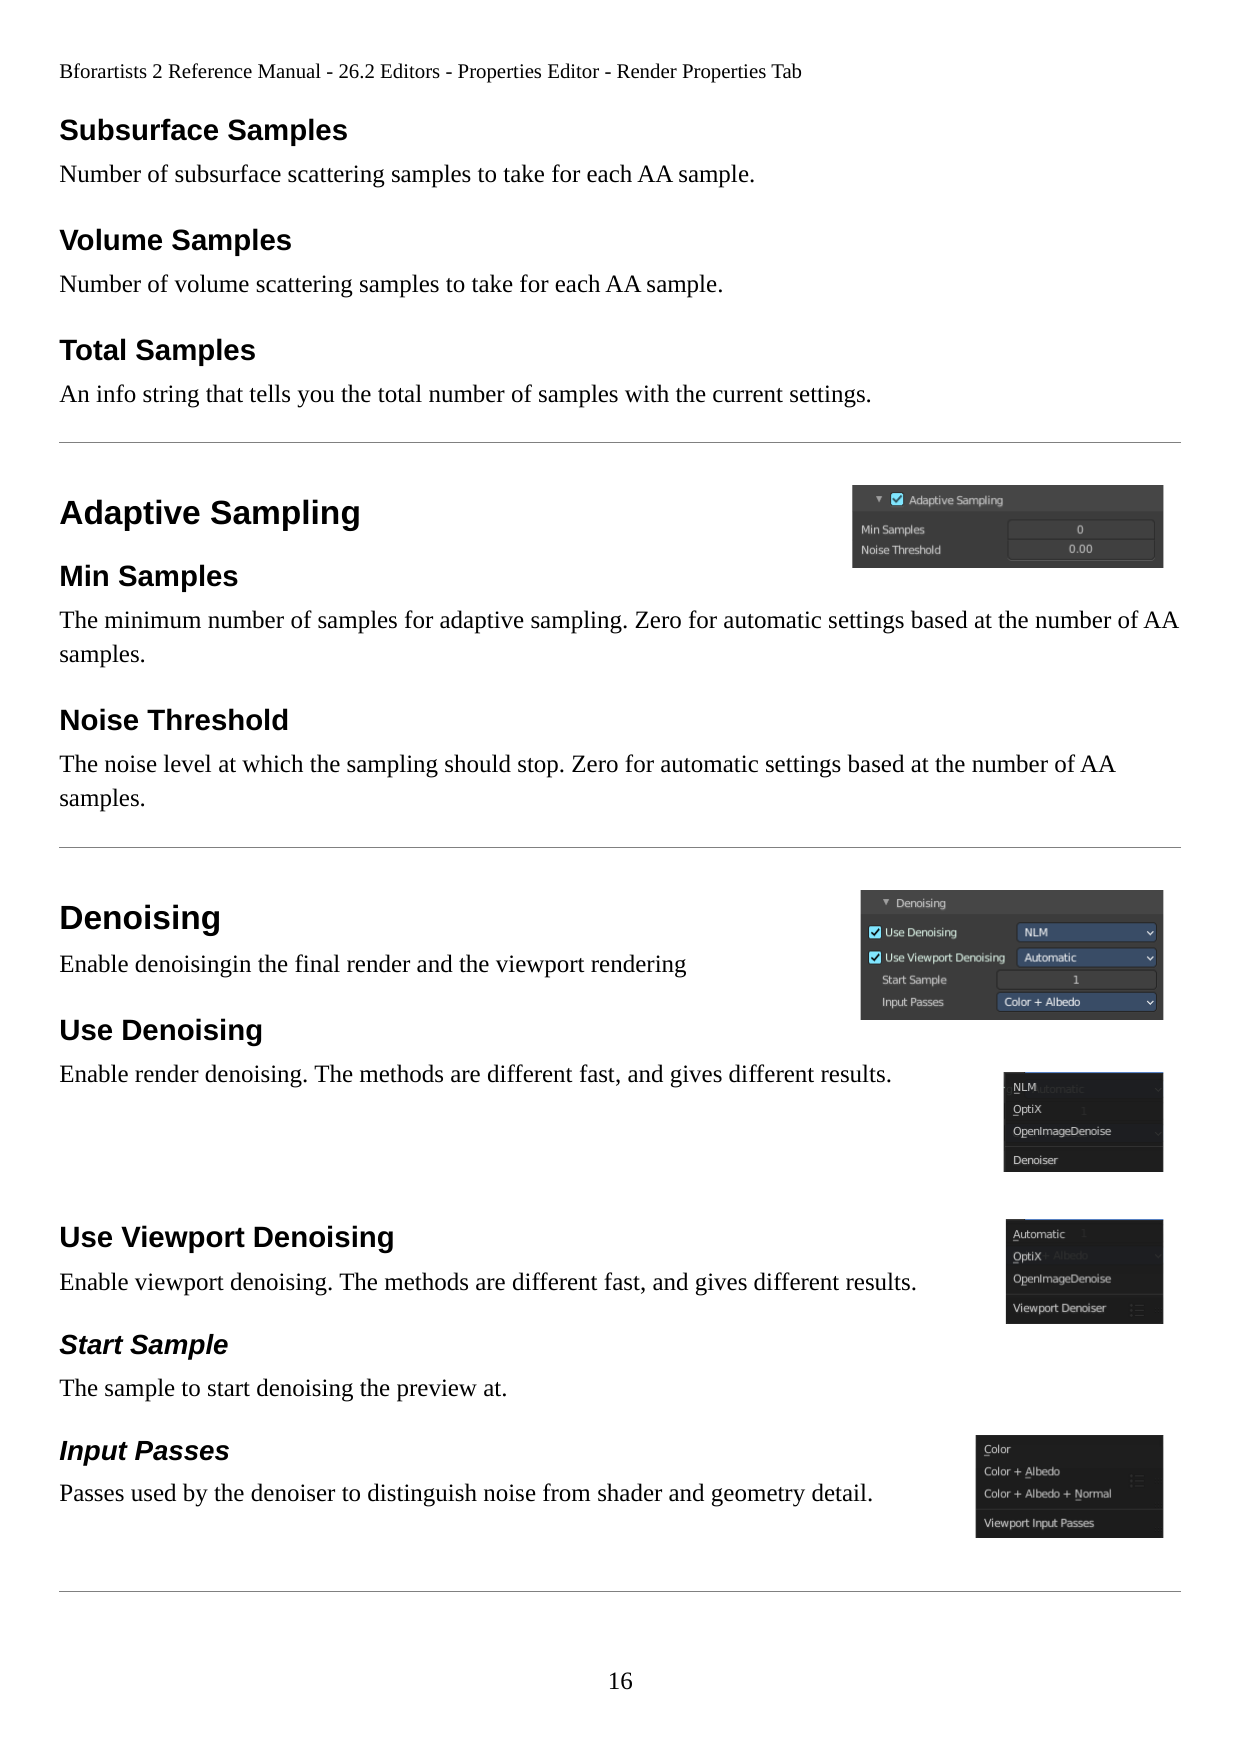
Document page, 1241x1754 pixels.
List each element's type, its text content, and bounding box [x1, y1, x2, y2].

text The minimum number of samples for adaptive sampling. Zero for automatic settings based at the number of AA samples. [59, 605, 1181, 668]
subtitle [1164, 493, 1181, 531]
text Passes used by the denoiser to distinguish noise from shader and geometry detail. [59, 1478, 975, 1507]
subtitle Total Samples [59, 332, 1181, 366]
subtitle Volume Samples [59, 222, 1181, 256]
picture [975, 1435, 1164, 1538]
subtitle Use Viewport Denoising [59, 1220, 1005, 1254]
subtitle Input Passes [59, 1434, 1181, 1466]
text The noise level at which the sampling should stop. Zero for automatic settings based at the number of AA samples. [59, 749, 1181, 812]
text Enable denoisingin the final render and the viewport rendering [59, 949, 860, 977]
subtitle Noise Threshold [59, 703, 1181, 737]
subtitle Subsurface Samples [59, 113, 1181, 146]
picture [1005, 1219, 1164, 1324]
text Enable render denoising. The methods are different fast, and gives different results. [59, 1059, 1181, 1087]
subtitle Adaptive Sampling [59, 493, 852, 531]
text The sample to start denoising the preview at. [59, 1373, 1181, 1401]
text Enable viewport denoising. The methods are different fast, and gives different results. [59, 1267, 1005, 1295]
subtitle Denoising [59, 898, 860, 936]
subtitle Start Sample [59, 1328, 1181, 1360]
picture [860, 890, 1164, 1020]
text Number of subsurface scattering samples to take for each AA sample. [59, 159, 1181, 188]
subtitle Min Samples [59, 558, 1181, 592]
text An info string that tells you the total number of samples with the current settings. [59, 379, 1181, 407]
picture [1003, 1072, 1164, 1172]
subtitle [1164, 898, 1181, 936]
subtitle [1164, 1220, 1181, 1254]
subtitle Use Denoising [59, 1012, 1181, 1046]
picture [852, 485, 1164, 568]
text Number of volume scattering samples to take for each AA sample. [59, 269, 1181, 297]
